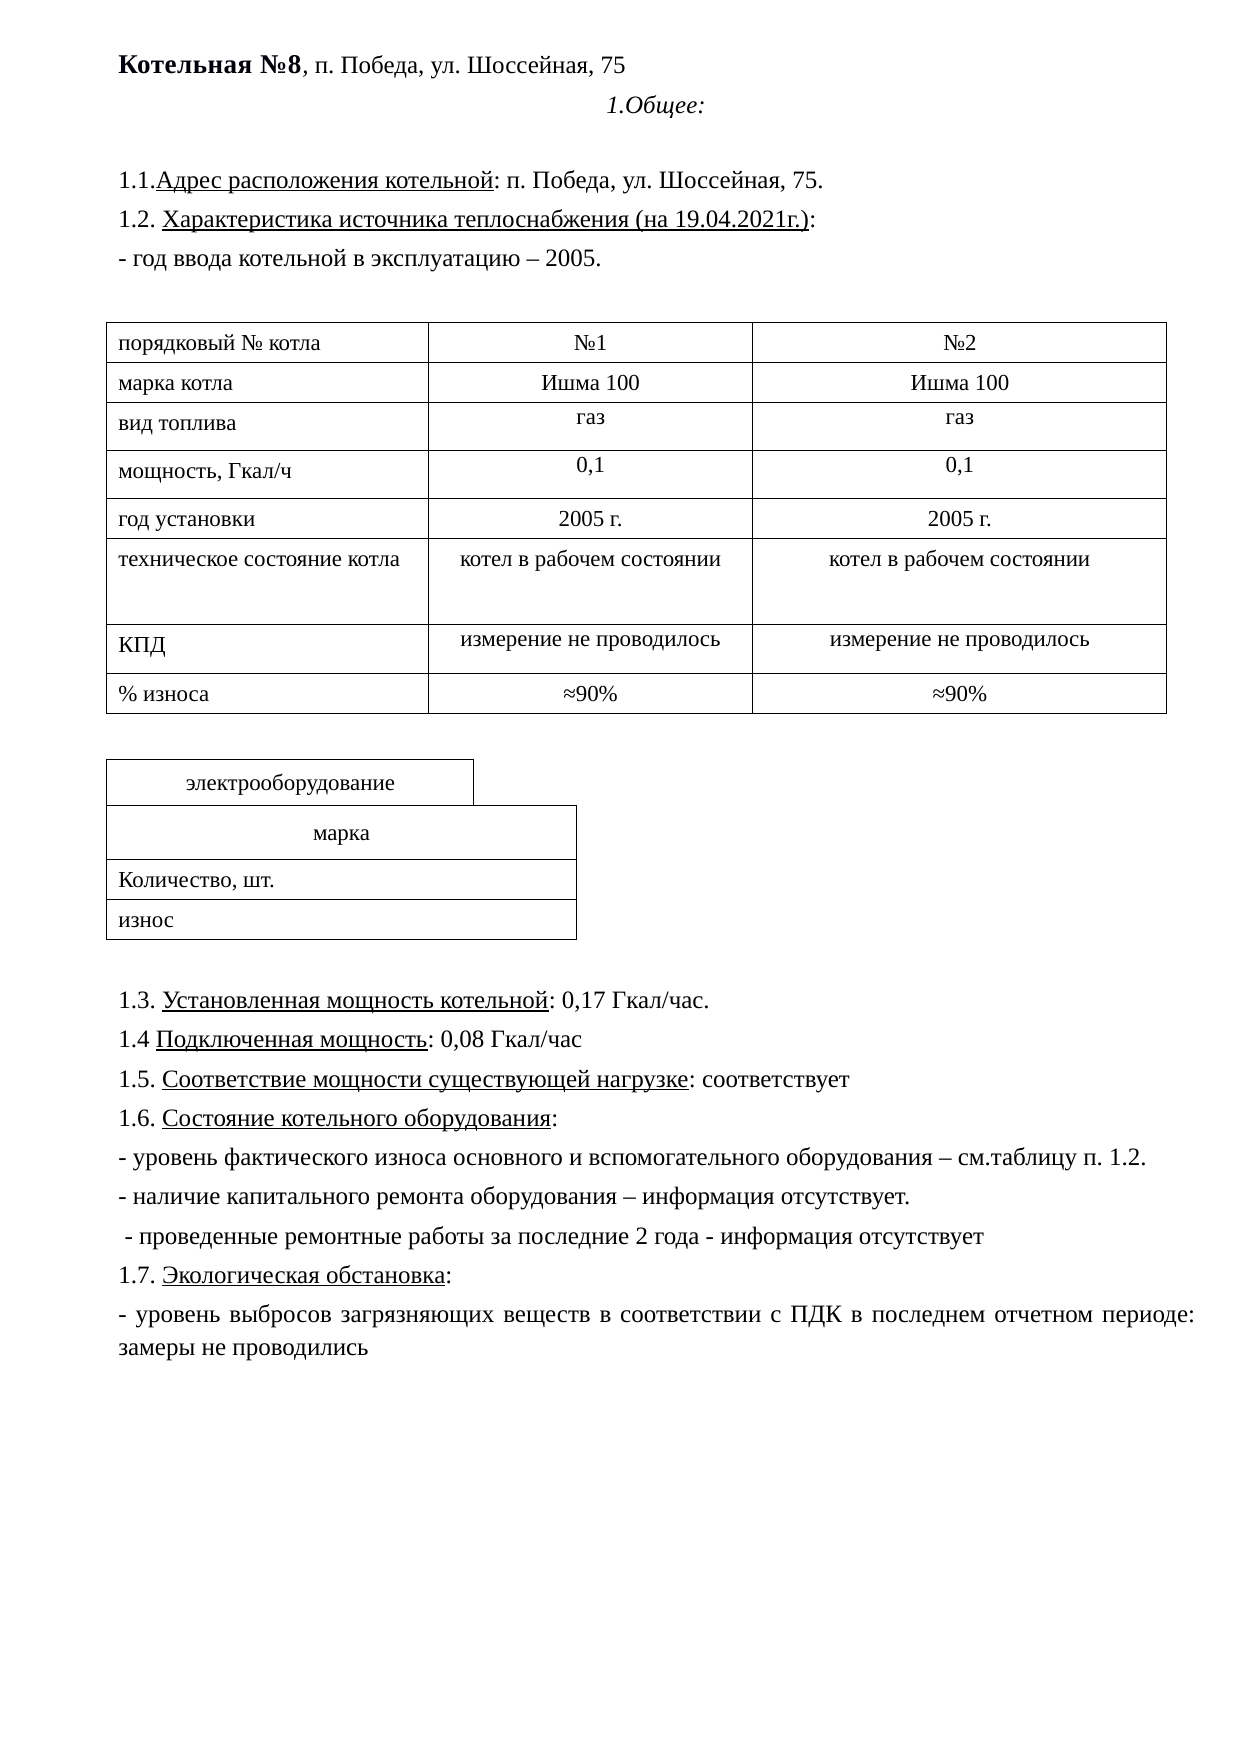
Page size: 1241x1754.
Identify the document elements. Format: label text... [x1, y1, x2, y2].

text 1.3. Установленная мощность котельной: 0,17 Гкал/час. [118, 985, 1196, 1014]
table_cell котел в рабочем состоянии [429, 539, 752, 624]
table_header №2 [753, 323, 1166, 362]
text 1.2. Характеристика источника теплоснабжения (на 19.04.2021г.): [118, 204, 1196, 233]
text - уровень фактического износа основного и вспомогательного оборудования – см.таблицу п. 1.2. [118, 1142, 1196, 1171]
text 1.6. Состояние котельного оборудования: [118, 1103, 1196, 1132]
table_cell техническое состояние котла [107, 539, 428, 624]
table_header порядковый № котла [107, 323, 428, 362]
text 1.Общее: [118, 91, 1196, 119]
table_cell Ишма 100 [753, 363, 1166, 402]
table_cell измерение не проводилось [429, 625, 752, 672]
text 1.1.Адрес расположения котельной: п. Победа, ул. Шоссейная, 75. [118, 165, 1196, 193]
text 1.5. Соответствие мощности существующей нагрузке: соответствует [118, 1064, 1196, 1092]
subtitle Котельная №8, п. Победа, ул. Шоссейная, 75 [118, 48, 1196, 80]
text 1.4 Подключенная мощность: 0,08 Гкал/час [118, 1024, 1196, 1053]
table_cell марка [107, 806, 576, 859]
table_cell КПД [107, 625, 428, 672]
text 1.7. Экологическая обстановка: [118, 1260, 1196, 1289]
table_cell ≈90% [429, 674, 752, 712]
table_cell Количество, шт. [107, 860, 576, 899]
table_cell вид топлива [107, 403, 428, 450]
table_cell 2005 г. [429, 499, 752, 538]
table_cell марка котла [107, 363, 428, 402]
table_header №1 [429, 323, 752, 362]
table_cell ≈90% [753, 674, 1166, 712]
table_cell Ишма 100 [429, 363, 752, 402]
table_cell % износа [107, 674, 428, 712]
table_header электрооборудование [107, 760, 473, 805]
text - год ввода котельной в эксплуатацию – 2005. [118, 243, 1196, 272]
table_cell 2005 г. [753, 499, 1166, 538]
table_cell год установки [107, 499, 428, 538]
table_cell измерение не проводилось [753, 625, 1166, 672]
table_cell износ [107, 900, 576, 938]
table_cell 0,1 [429, 451, 752, 498]
table_cell газ [753, 403, 1166, 450]
text - проведенные ремонтные работы за последние 2 года - информация отсутствует [118, 1221, 1196, 1249]
text - наличие капитального ремонта оборудования – информация отсутствует. [118, 1181, 1196, 1210]
text - уровень выбросов загрязняющих веществ в соответствии с ПДК в последнем отчетном периоде: замеры не проводились [118, 1299, 1196, 1361]
table_cell 0,1 [753, 451, 1166, 498]
table_cell мощность, Гкал/ч [107, 451, 428, 498]
table_cell котел в рабочем состоянии [753, 539, 1166, 624]
table_cell газ [429, 403, 752, 450]
